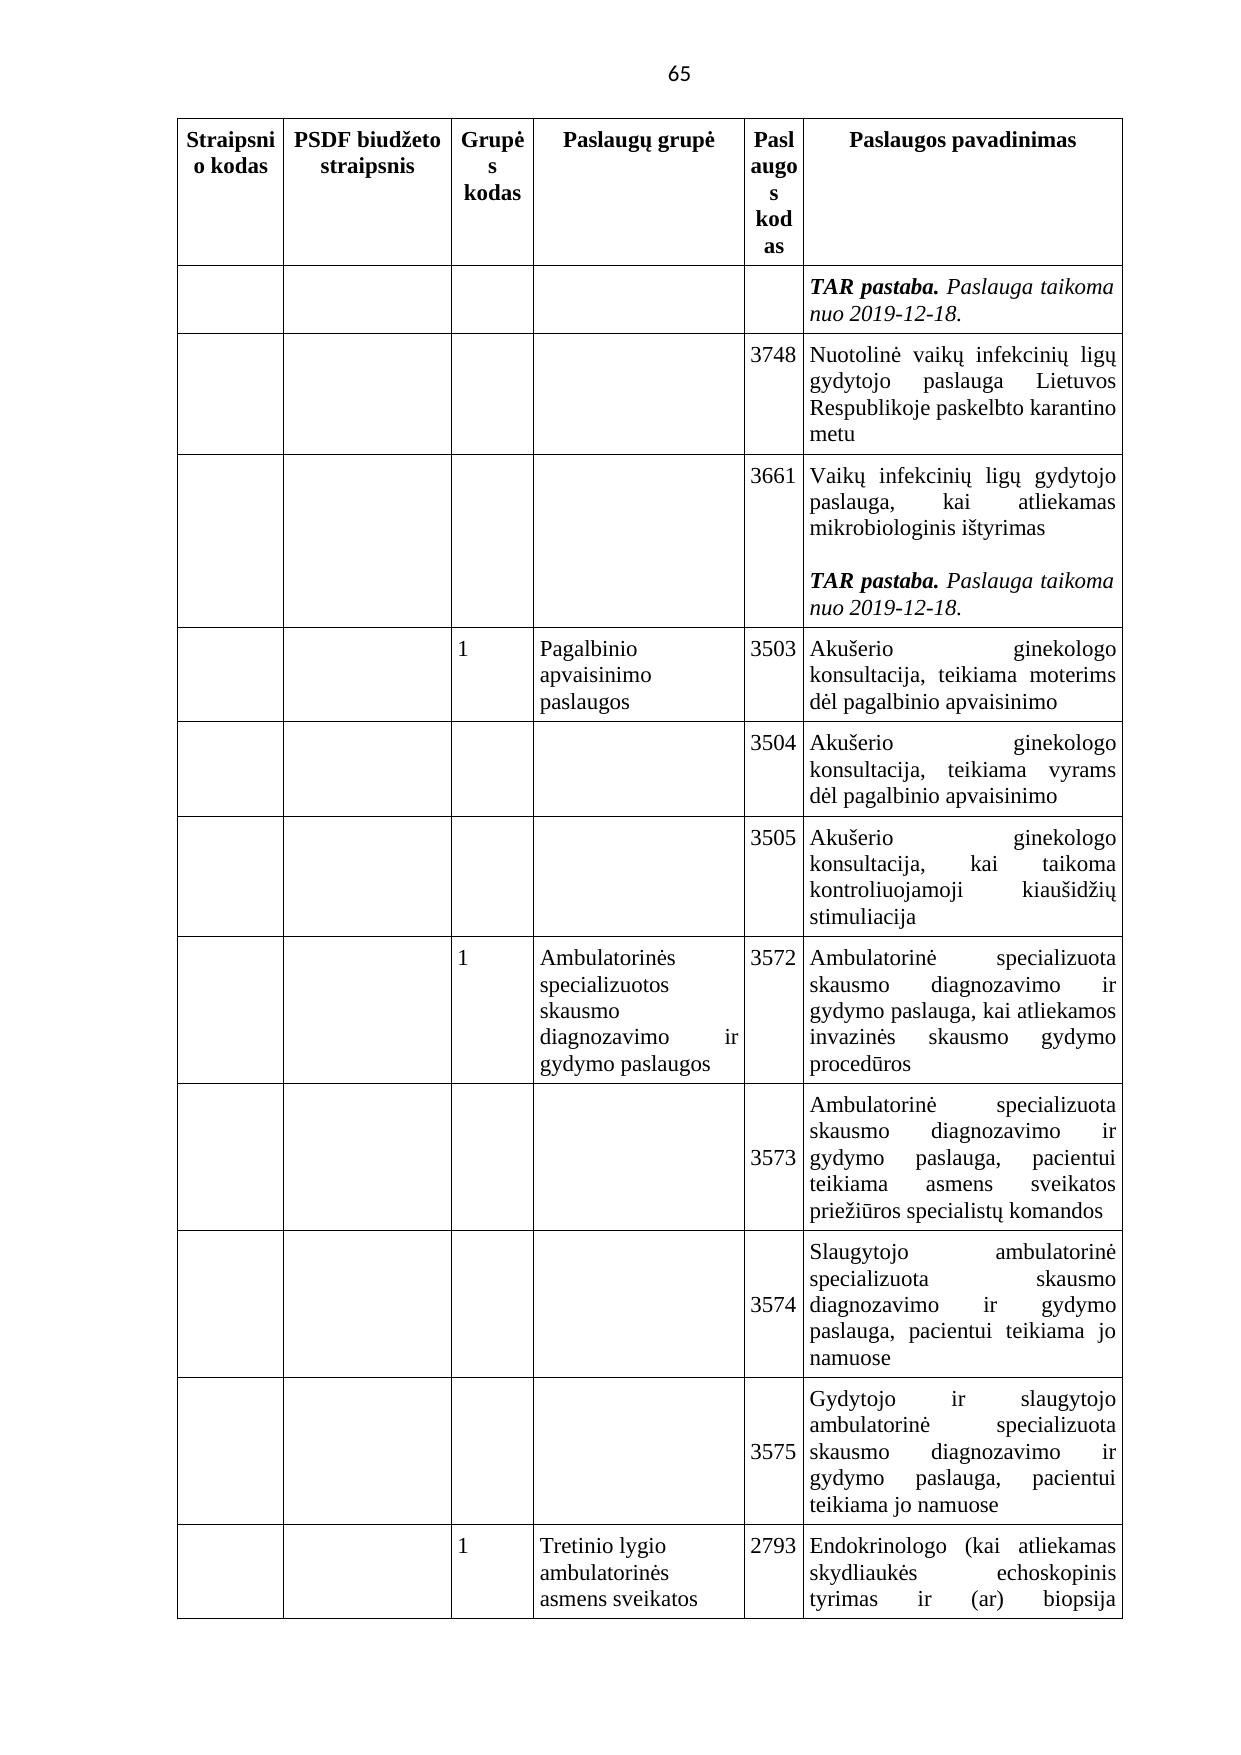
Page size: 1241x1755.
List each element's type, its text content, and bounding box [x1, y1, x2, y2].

table_cell [178, 722, 283, 816]
table_cell [178, 1378, 283, 1524]
table_cell Gydytojo ir slaugytojo ambulatorinė specializuota skausmo diagnozavimo ir gydymo paslauga, pacientui teikiama jo namuose [804, 1378, 1122, 1524]
table_cell Endokrinologo (kai atliekamas skydliaukės echoskopinis tyrimas ir (ar) biopsija [804, 1525, 1122, 1618]
table_header Paslaugos pavadinimas [804, 119, 1122, 265]
table_cell [534, 817, 744, 936]
table_cell [452, 1378, 533, 1524]
table_cell [452, 266, 533, 333]
table_cell 1 [452, 1525, 533, 1618]
table_cell [452, 1231, 533, 1377]
table_cell [178, 937, 283, 1083]
table_cell [178, 455, 283, 627]
table_cell 2793 [745, 1525, 803, 1618]
table_cell [534, 334, 744, 454]
table_cell 3748 [745, 334, 803, 454]
table_cell [745, 266, 803, 333]
table_cell 3575 [745, 1378, 803, 1524]
table_header Paslaugos kodas [745, 119, 803, 265]
table_cell Slaugytojo ambulatorinė specializuota skausmo diagnozavimo ir gydymo paslauga, pacientui teikiama jo namuose [804, 1231, 1122, 1377]
table_header PSDF biudžeto straipsnis [284, 119, 451, 265]
table_cell [284, 1084, 451, 1230]
table_cell Nuotolinė vaikų infekcinių ligų gydytojo paslauga Lietuvos Respublikoje paskelbto karantino metu [804, 334, 1122, 454]
table_cell [178, 1525, 283, 1618]
table_cell 3574 [745, 1231, 803, 1377]
table_cell [284, 937, 451, 1083]
table_cell [452, 722, 533, 816]
table_cell [284, 722, 451, 816]
table_cell [284, 1231, 451, 1377]
table_cell 3505 [745, 817, 803, 936]
table_cell Ambulatorinė specializuota skausmo diagnozavimo ir gydymo paslauga, kai atliekamos invazinės skausmo gydymo procedūros [804, 937, 1122, 1083]
table_cell [178, 1084, 283, 1230]
table_cell [178, 334, 283, 454]
table_cell [178, 266, 283, 333]
table_cell [452, 817, 533, 936]
table_cell [452, 334, 533, 454]
table_cell [534, 1084, 744, 1230]
table_cell [534, 1231, 744, 1377]
table_cell 3504 [745, 722, 803, 816]
table_cell [284, 334, 451, 454]
table_cell 3573 [745, 1084, 803, 1230]
table_cell [534, 1378, 744, 1524]
table_cell [284, 628, 451, 721]
table_header Paslaugų grupė [534, 119, 744, 265]
table_cell TAR pastaba. Paslauga taikoma nuo 2019-12-18. [804, 266, 1122, 333]
table_cell [452, 1084, 533, 1230]
table_cell Ambulatorinės specializuotos skausmo diagnozavimo ir gydymo paslaugos [534, 937, 744, 1083]
table_cell Ambulatorinė specializuota skausmo diagnozavimo ir gydymo paslauga, pacientui teikiama asmens sveikatos priežiūros specialistų komandos [804, 1084, 1122, 1230]
table_cell Akušerio ginekologo konsultacija, teikiama moterims dėl pagalbinio apvaisinimo [804, 628, 1122, 721]
table_cell Akušerio ginekologo konsultacija, kai taikoma kontroliuojamoji kiaušidžių stimuliacija [804, 817, 1122, 936]
table_cell Pagalbinio apvaisinimo paslaugos [534, 628, 744, 721]
table_cell 1 [452, 937, 533, 1083]
table_cell Akušerio ginekologo konsultacija, teikiama vyrams dėl pagalbinio apvaisinimo [804, 722, 1122, 816]
table_cell [452, 455, 533, 627]
table_cell Tretinio lygio ambulatorinės asmens sveikatos [534, 1525, 744, 1618]
table_cell 3572 [745, 937, 803, 1083]
table_header Grupės kodas [452, 119, 533, 265]
table_cell [284, 455, 451, 627]
table_cell [534, 266, 744, 333]
table_cell [178, 1231, 283, 1377]
table_cell [284, 266, 451, 333]
table_header Straipsnio kodas [178, 119, 283, 265]
table_cell [284, 817, 451, 936]
table_cell 3503 [745, 628, 803, 721]
table_cell [534, 722, 744, 816]
table_cell [284, 1378, 451, 1524]
table_cell 1 [452, 628, 533, 721]
table_cell [178, 628, 283, 721]
table_cell Vaikų infekcinių ligų gydytojo paslauga, kai atliekamas mikrobiologinis ištyrimas TAR pastaba. Paslauga taikoma nuo 2019-12-18. [804, 455, 1122, 627]
table_cell [284, 1525, 451, 1618]
table_cell [178, 817, 283, 936]
table_cell [534, 455, 744, 627]
table_cell 3661 [745, 455, 803, 627]
